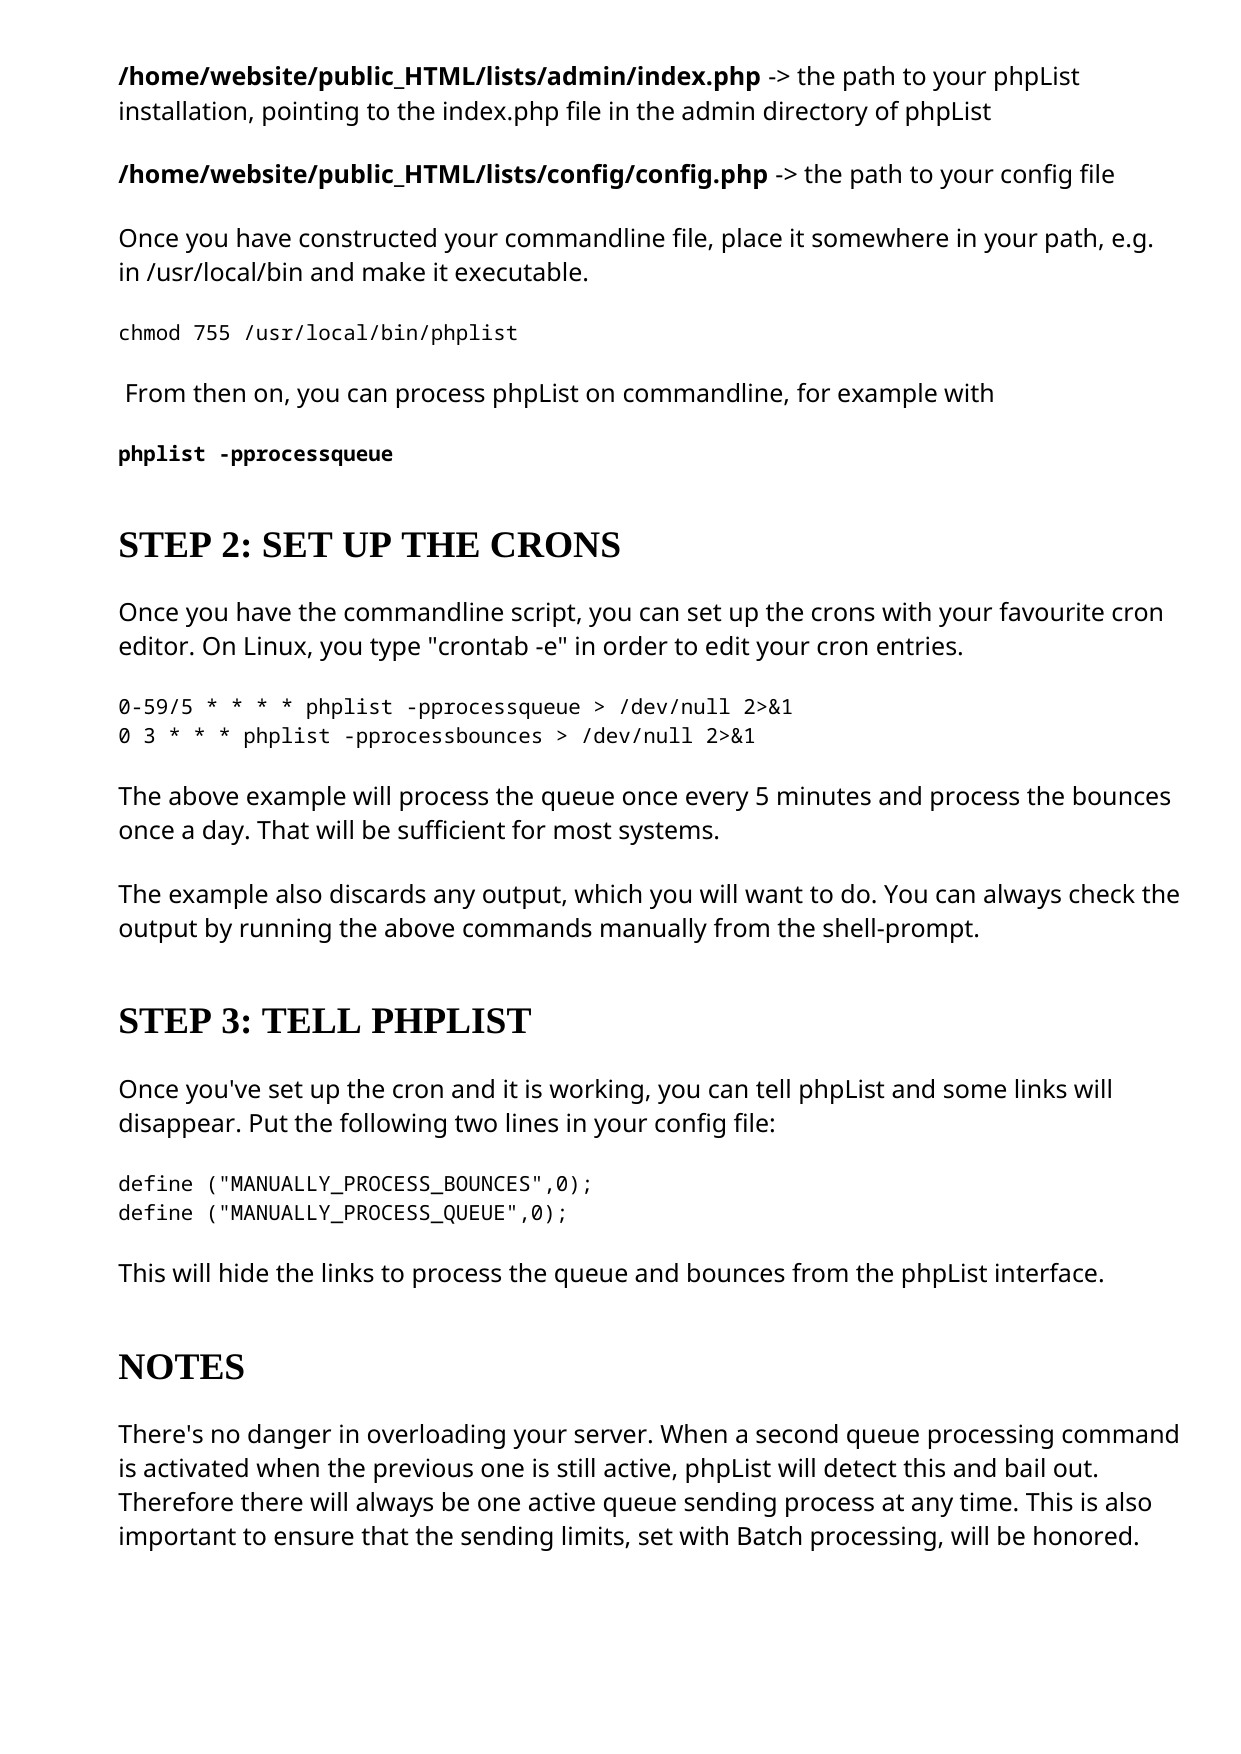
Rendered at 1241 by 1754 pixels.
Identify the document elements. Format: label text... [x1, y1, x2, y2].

text The example also discards any output, which you will want to do. You can always check the output by running the above commands manually from the shell-prompt. [118, 876, 1181, 944]
text /home/website/public_HTML/lists/config/config.php -> the path to your config file [118, 157, 1181, 191]
text Once you've set up the cron and it is working, you can tell phpList and some links will disappear. Put the following two lines in your config file: [118, 1072, 1181, 1140]
text There's no danger in overloading your server. When a second queue processing command is activated when the previous one is still active, phpList will detect this and bail out. Therefore there will always be one active queue sending process at any time. This is also important to ensure that the sending limits, set with Batch processing, will be honored. [118, 1417, 1181, 1553]
text 0 3 * * * phplist -pprocessbounces > /dev/null 2>&1 [118, 721, 1181, 749]
text 0-59/5 * * * * phplist -pprocessqueue > /dev/null 2>&1 [118, 692, 1181, 721]
text /home/website/public_HTML/lists/admin/index.php -> the path to your phpList installation, pointing to the index.php file in the admin directory of phpList [118, 59, 1181, 127]
text phplist -pprocessqueue [118, 439, 1181, 468]
text From then on, you can process phpList on commandline, for example with [118, 376, 1181, 410]
text define ("MANUALLY_PROCESS_BOUNCES",0); [118, 1169, 1181, 1198]
text define ("MANUALLY_PROCESS_QUEUE",0); [118, 1198, 1181, 1226]
text This will hide the links to process the queue and bounces from the phpList interface. [118, 1256, 1181, 1289]
subtitle Step 3: tell phpList [118, 999, 1181, 1042]
subtitle Step 2: set up the crons [118, 522, 1181, 565]
subtitle Notes [118, 1344, 1181, 1387]
text Once you have the commandline script, you can set up the crons with your favourite cron editor. On Linux, you type "crontab -e" in order to edit your cron entries. [118, 595, 1181, 663]
text Once you have constructed your commandline file, place it somewhere in your path, e.g. in /usr/local/bin and make it executable. [118, 220, 1181, 288]
text The above example will process the queue once every 5 minutes and process the bounces once a day. That will be sufficient for most systems. [118, 779, 1181, 847]
text chmod 755 /usr/local/bin/phplist [118, 318, 1181, 346]
